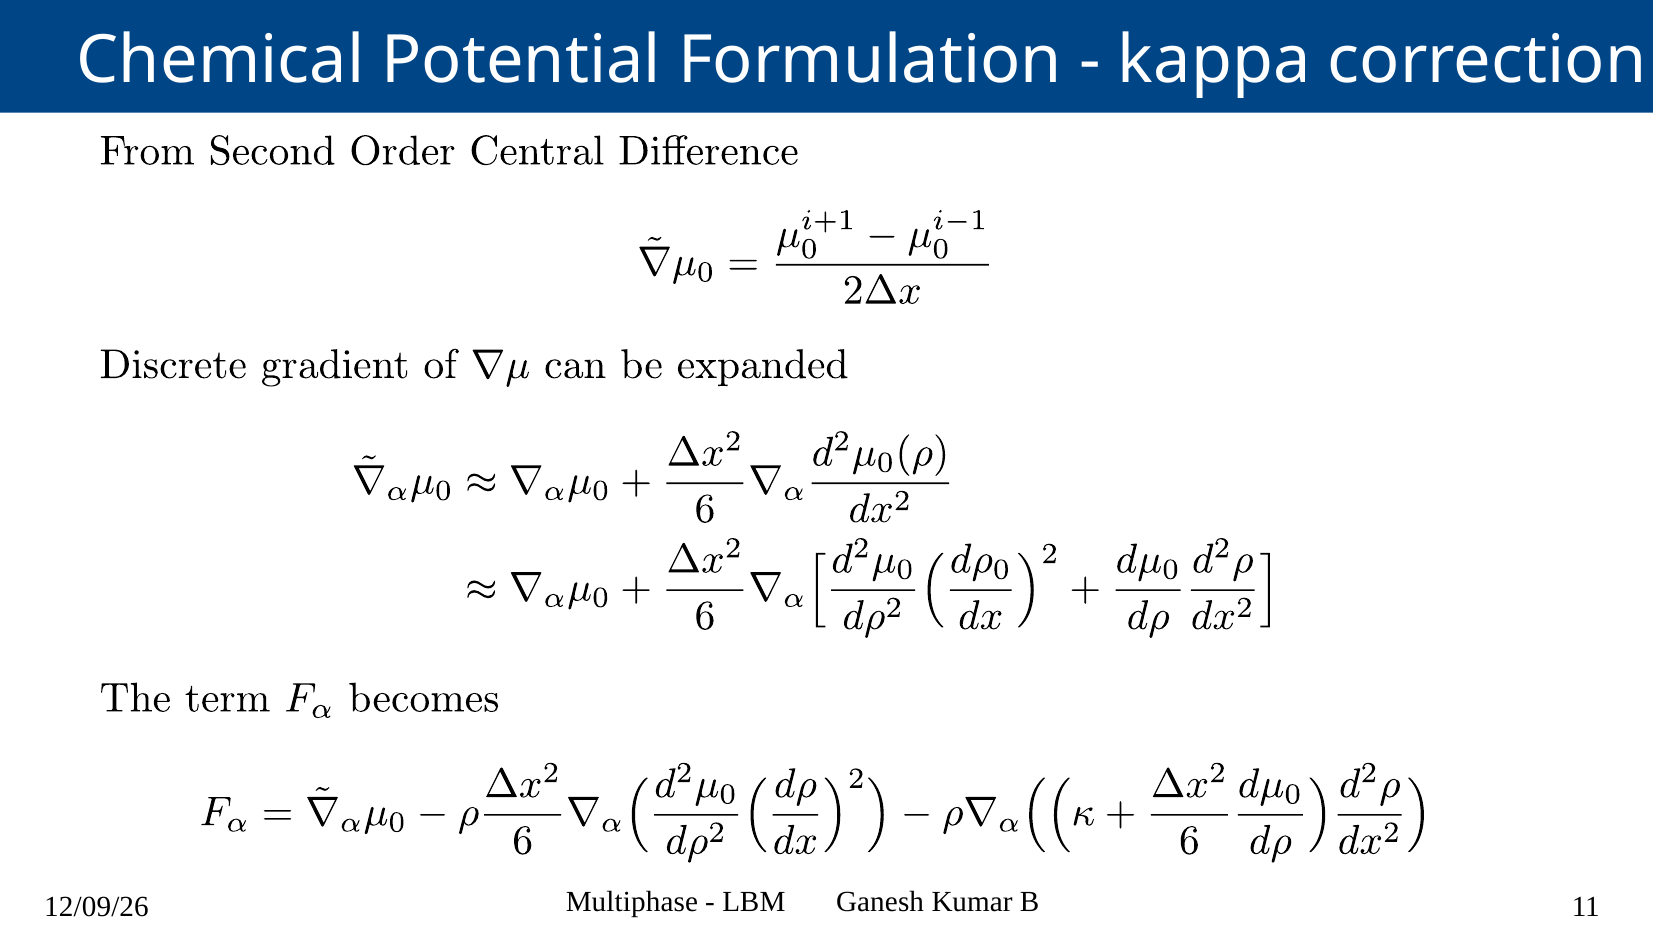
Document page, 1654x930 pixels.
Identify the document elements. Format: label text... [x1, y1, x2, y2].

text_box [1152, 767, 1184, 798]
text_box [726, 538, 740, 558]
text_box [668, 542, 700, 573]
text_box [908, 228, 932, 256]
text_box [557, 145, 572, 165]
text_box [237, 693, 270, 712]
text_box [1408, 777, 1424, 853]
text_box [1237, 597, 1251, 617]
text_box [826, 349, 848, 379]
text_box [471, 135, 497, 166]
text_box [1384, 822, 1398, 842]
text_box [1360, 835, 1382, 855]
text_box [261, 359, 281, 387]
text_box [130, 682, 152, 712]
text_box [486, 767, 517, 798]
text_box [1271, 835, 1292, 863]
text_box [349, 682, 370, 712]
text_box [933, 238, 948, 259]
text_box [465, 692, 482, 712]
text_box [972, 554, 993, 582]
text_box [467, 473, 496, 482]
text_box [927, 552, 944, 628]
text_box [796, 778, 817, 807]
text_box [775, 768, 796, 798]
text_box [545, 487, 564, 501]
text_box [392, 692, 409, 712]
text_box [472, 349, 504, 380]
text_box [741, 359, 761, 379]
text_box [1260, 778, 1284, 807]
text_box [994, 559, 1008, 580]
text_box [372, 359, 394, 379]
text_box [695, 360, 717, 379]
text_box [422, 145, 439, 165]
text_box [1210, 762, 1224, 783]
text_box [710, 822, 724, 842]
text_box [1260, 552, 1270, 628]
text_box [202, 692, 219, 712]
text_box [1149, 610, 1170, 638]
text_box [220, 693, 235, 712]
text_box [144, 359, 158, 379]
text_box [410, 692, 429, 712]
text_box [750, 572, 782, 602]
text_box [802, 238, 816, 259]
text_box [622, 576, 650, 604]
text_box [282, 359, 297, 379]
text_box [1285, 784, 1300, 804]
text_box [319, 349, 341, 379]
text_box [573, 145, 593, 165]
text_box [354, 359, 371, 379]
text_box [651, 145, 661, 165]
text_box [353, 465, 385, 495]
text_box [619, 136, 648, 165]
text_box [718, 359, 739, 387]
text_box [1117, 543, 1137, 573]
text_box [382, 145, 397, 165]
text_box [519, 145, 541, 165]
text_box [362, 455, 376, 460]
text_box [750, 465, 782, 495]
text_box [943, 806, 963, 835]
text_box [411, 475, 434, 503]
text_box [622, 469, 650, 498]
text_box [593, 480, 608, 501]
text_box [140, 145, 159, 165]
text_box [824, 777, 841, 853]
text_box [705, 145, 720, 165]
text_box [695, 778, 719, 807]
text_box [841, 209, 852, 230]
text_box [895, 490, 909, 511]
text_box [777, 228, 800, 256]
text_box [631, 777, 648, 853]
text_box [999, 818, 1018, 832]
text_box [568, 796, 599, 827]
text_box [251, 145, 268, 165]
text_box [510, 572, 542, 602]
text_box [388, 487, 406, 501]
text_box [865, 610, 885, 638]
text_box [668, 435, 700, 466]
text_box [229, 359, 246, 379]
text_box [844, 275, 862, 304]
text_box [506, 359, 529, 387]
text_box [315, 786, 330, 791]
text_box [726, 431, 740, 451]
text_box [519, 778, 541, 798]
text_box [702, 447, 723, 467]
text_box [1192, 600, 1213, 630]
text_box [210, 135, 230, 166]
text_box [514, 826, 532, 855]
text_box [1186, 778, 1208, 798]
text_box [1043, 543, 1056, 564]
text_box [673, 256, 696, 285]
text_box [459, 806, 479, 835]
text_box [666, 824, 687, 855]
text_box [545, 593, 564, 608]
text_box [763, 145, 780, 165]
text_box [1138, 554, 1161, 582]
text_box [132, 359, 142, 379]
text_box [677, 762, 691, 783]
text_box [621, 349, 642, 379]
text_box [785, 349, 806, 379]
text_box [835, 431, 848, 451]
text_box [802, 216, 812, 230]
text_box [647, 236, 662, 241]
text_box [899, 285, 921, 305]
text_box [655, 768, 676, 798]
text_box [784, 487, 803, 501]
text_box [720, 784, 735, 804]
text_box [795, 835, 817, 855]
text_box [290, 145, 312, 165]
text_box [1250, 824, 1271, 855]
text_box [1309, 777, 1326, 853]
text_box [702, 554, 723, 573]
text_box [645, 359, 662, 379]
text_box [867, 777, 884, 853]
text_box [584, 359, 606, 379]
text_box [973, 209, 984, 230]
text_box [467, 483, 496, 492]
text_box [500, 145, 517, 165]
text_box [399, 135, 420, 165]
text_box [545, 359, 562, 379]
text_box [1029, 777, 1045, 853]
text_box [865, 273, 897, 304]
text_box [602, 818, 621, 832]
text_box [1233, 554, 1253, 582]
text_box [872, 554, 896, 582]
text_box [696, 494, 714, 523]
text_box [160, 359, 177, 379]
text_box [467, 590, 496, 599]
text_box [871, 503, 892, 523]
text_box [1340, 768, 1361, 798]
text_box [639, 246, 670, 277]
text_box [688, 835, 708, 863]
text_box [933, 216, 943, 230]
text_box [195, 359, 212, 379]
text_box [808, 359, 825, 379]
title Chemical Potential Formulation - kappa correction [0, 0, 1653, 113]
text_box [899, 434, 910, 476]
text_box [1071, 576, 1100, 604]
text_box [814, 211, 837, 233]
text_box [312, 704, 331, 718]
text_box [1073, 806, 1094, 826]
text_box [781, 145, 798, 165]
text_box [762, 359, 784, 379]
text_box [912, 447, 933, 475]
text_box [721, 145, 738, 165]
text_box [1380, 778, 1400, 807]
text_box [1193, 543, 1214, 573]
text_box [185, 685, 199, 712]
text_box [1239, 768, 1260, 798]
text_box [285, 683, 316, 712]
text_box [843, 600, 864, 630]
text_box [341, 818, 360, 832]
text_box [484, 692, 499, 712]
text_box [1106, 801, 1135, 829]
text_box [431, 693, 464, 712]
text_box [424, 359, 444, 379]
text_box [750, 777, 767, 853]
text_box [854, 538, 868, 558]
text_box [853, 447, 876, 475]
text_box [568, 582, 591, 610]
text_box [564, 359, 584, 379]
text_box [568, 475, 591, 503]
text_box [390, 812, 404, 833]
text_box [813, 436, 834, 467]
text_box [897, 559, 912, 580]
text_box [544, 762, 558, 783]
text_box [299, 359, 319, 379]
text_box [965, 796, 997, 827]
text_box [373, 692, 390, 712]
text_box [696, 601, 714, 630]
text_box [269, 145, 289, 165]
text_box [1163, 559, 1178, 580]
text_box [593, 587, 608, 608]
text_box [100, 349, 129, 379]
text_box [153, 692, 170, 712]
text_box [935, 434, 946, 476]
text_box [677, 359, 694, 379]
text_box [815, 552, 826, 628]
text_box [850, 493, 870, 523]
text_box [1053, 777, 1070, 853]
text_box [440, 145, 455, 165]
text_box [342, 359, 352, 379]
text_box [467, 580, 496, 589]
text_box [832, 543, 853, 573]
text_box [307, 796, 338, 827]
text_box [364, 806, 388, 835]
text_box [1128, 600, 1149, 630]
text_box [594, 135, 604, 165]
text_box [510, 465, 542, 495]
text_box [849, 768, 863, 788]
text_box [100, 136, 139, 165]
text_box [740, 145, 762, 165]
text_box [1213, 610, 1235, 630]
text_box [1339, 824, 1360, 855]
text_box [201, 797, 231, 826]
text_box [1215, 538, 1229, 558]
text_box [161, 145, 194, 165]
text_box [887, 597, 901, 617]
text_box [436, 480, 450, 501]
text_box [351, 135, 380, 166]
text_box [394, 352, 408, 379]
text_box [1180, 826, 1198, 855]
text_box [980, 610, 1002, 630]
text_box [662, 135, 688, 165]
text_box [101, 683, 129, 712]
text_box [232, 145, 249, 165]
text_box [445, 348, 459, 379]
text_box [959, 600, 980, 630]
text_box [228, 818, 246, 832]
text_box [178, 359, 193, 379]
text_box [878, 452, 892, 473]
text_box [1017, 552, 1034, 628]
text_box [213, 352, 227, 379]
text_box [951, 543, 972, 573]
text_box [784, 593, 803, 608]
text_box [313, 135, 335, 165]
text_box [1362, 762, 1376, 783]
text_box [686, 145, 703, 165]
text_box [698, 262, 712, 282]
text_box [774, 824, 795, 855]
text_box [540, 138, 554, 165]
